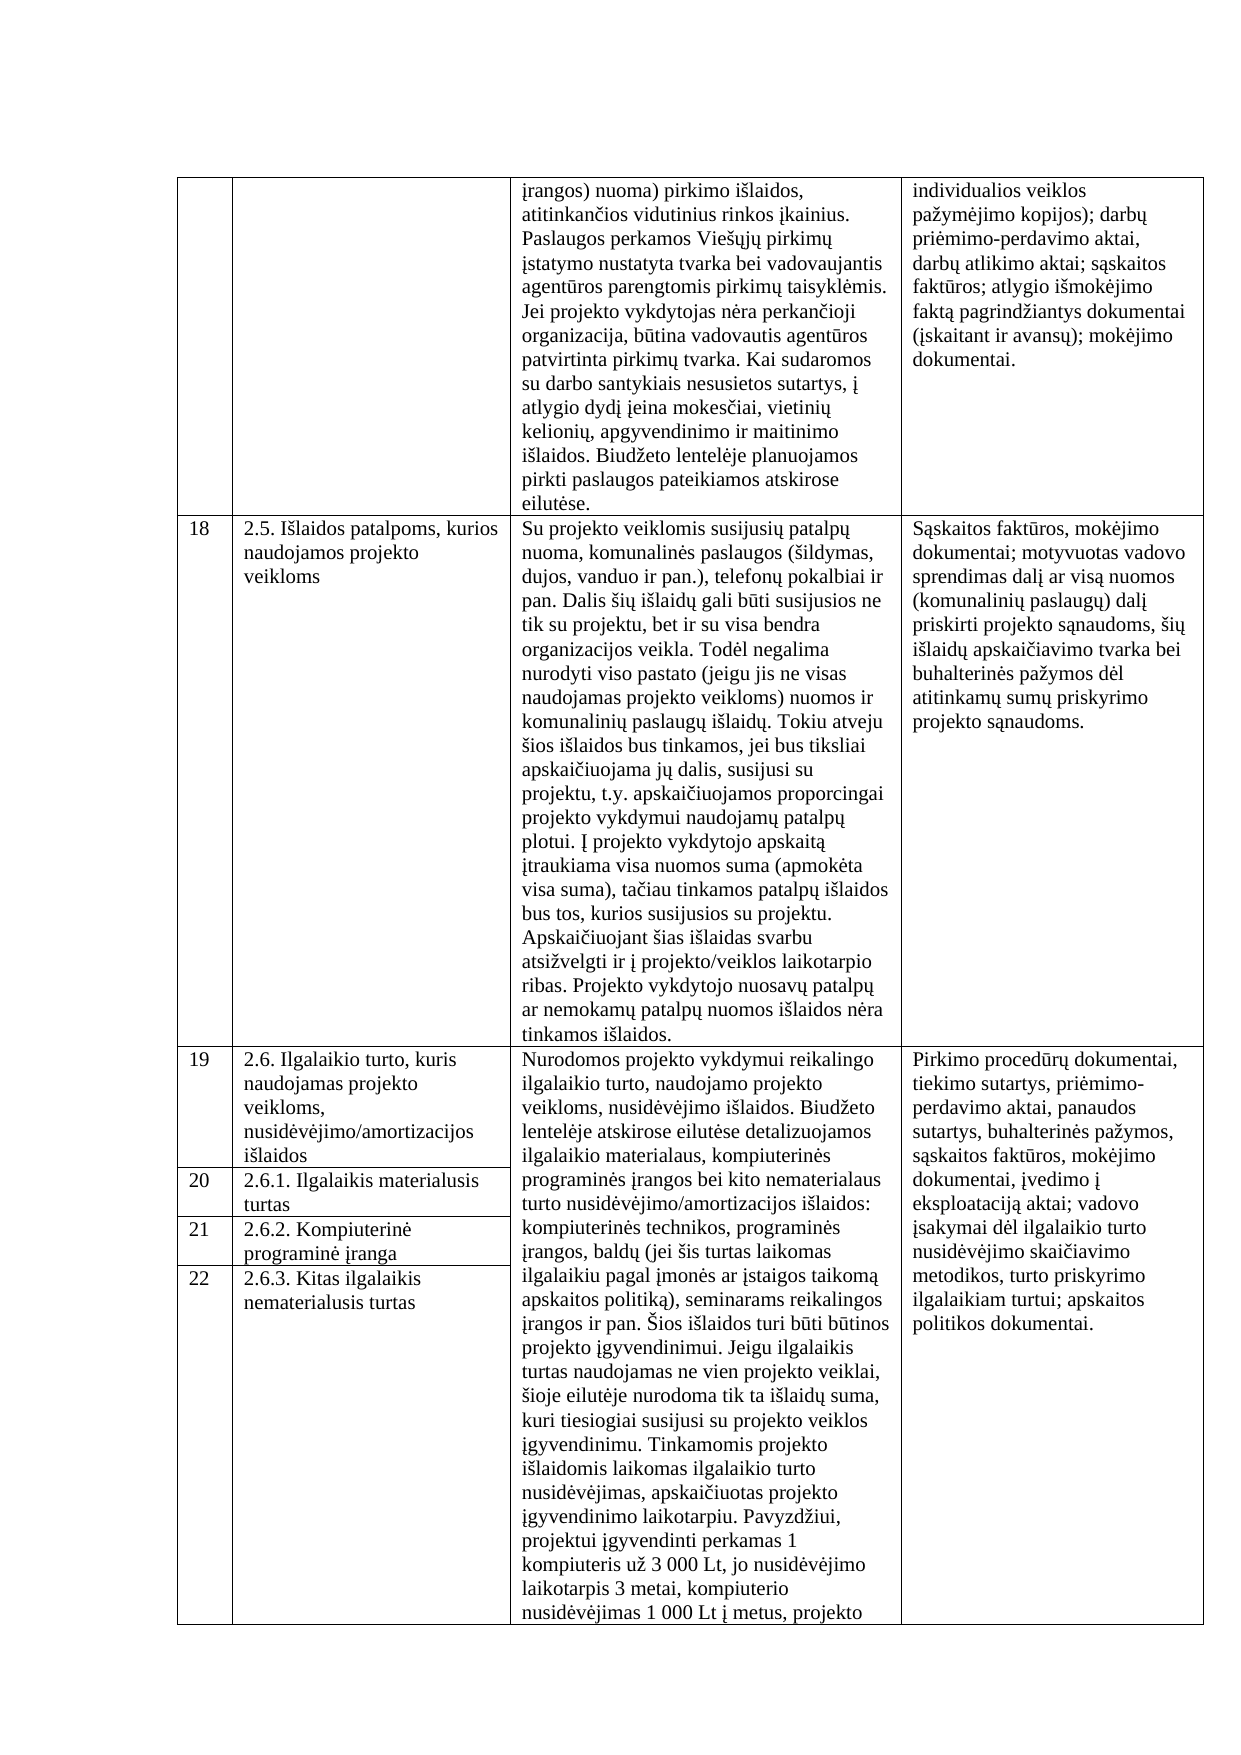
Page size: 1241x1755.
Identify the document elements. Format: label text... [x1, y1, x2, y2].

table_cell 2.6.3. Kitas ilgalaikis nematerialusis turtas [233, 1266, 510, 1624]
table_cell 22 [178, 1266, 232, 1624]
table_cell individualios veiklos pažymėjimo kopijos); darbų priėmimo-perdavimo aktai, darbų atlikimo aktai; sąskaitos faktūros; atlygio išmokėjimo faktą pagrindžiantys dokumentai (įskaitant ir avansų); mokėjimo dokumentai. [902, 178, 1203, 515]
table_cell Sąskaitos faktūros, mokėjimo dokumentai; motyvuotas vadovo sprendimas dalį ar visą nuomos (komunalinių paslaugų) dalį priskirti projekto sąnaudoms, šių išlaidų apskaičiavimo tvarka bei buhalterinės pažymos dėl atitinkamų sumų priskyrimo projekto sąnaudoms. [902, 516, 1203, 1046]
table_cell 21 [178, 1217, 232, 1265]
table_cell 20 [178, 1168, 232, 1216]
table_cell 2.6.2. Kompiuterinė programinė įranga [233, 1217, 510, 1265]
table_cell 19 [178, 1047, 232, 1167]
table_cell 2.5. Išlaidos patalpoms, kurios naudojamos projekto veikloms [233, 516, 510, 1046]
table_cell 18 [178, 516, 232, 1046]
table_cell [233, 178, 510, 515]
table_cell [178, 178, 232, 515]
table_cell Pirkimo procedūrų dokumentai, tiekimo sutartys, priėmimo-perdavimo aktai, panaudos sutartys, buhalterinės pažymos, sąskaitos faktūros, mokėjimo dokumentai, įvedimo į eksploataciją aktai; vadovo įsakymai dėl ilgalaikio turto nusidėvėjimo skaičiavimo metodikos, turto priskyrimo ilgalaikiam turtui; apskaitos politikos dokumentai. [902, 1047, 1203, 1624]
table_cell Nurodomos projekto vykdymui reikalingo ilgalaikio turto, naudojamo projekto veikloms, nusidėvėjimo išlaidos. Biudžeto lentelėje atskirose eilutėse detalizuojamos ilgalaikio materialaus, kompiuterinės programinės įrangos bei kito nematerialaus turto nusidėvėjimo/amortizacijos išlaidos: kompiuterinės technikos, programinės įrangos, baldų (jei šis turtas laikomas ilgalaikiu pagal įmonės ar įstaigos taikomą apskaitos politiką), seminarams reikalingos įrangos ir pan. Šios išlaidos turi būti būtinos projekto įgyvendinimui. Jeigu ilgalaikis turtas naudojamas ne vien projekto veiklai, šioje eilutėje nurodoma tik ta išlaidų suma, kuri tiesiogiai susijusi su projekto veiklos įgyvendinimu. Tinkamomis projekto išlaidomis laikomas ilgalaikio turto nusidėvėjimas, apskaičiuotas projekto įgyvendinimo laikotarpiu. Pavyzdžiui, projektui įgyvendinti perkamas 1 kompiuteris už 3 000 Lt, jo nusidėvėjimo laikotarpis 3 metai, kompiuterio nusidėvėjimas 1 000 Lt į metus, projekto [511, 1047, 901, 1624]
table_cell Su projekto veiklomis susijusių patalpų nuoma, komunalinės paslaugos (šildymas, dujos, vanduo ir pan.), telefonų pokalbiai ir pan. Dalis šių išlaidų gali būti susijusios ne tik su projektu, bet ir su visa bendra organizacijos veikla. Todėl negalima nurodyti viso pastato (jeigu jis ne visas naudojamas projekto veikloms) nuomos ir komunalinių paslaugų išlaidų. Tokiu atveju šios išlaidos bus tinkamos, jei bus tiksliai apskaičiuojama jų dalis, susijusi su projektu, t.y. apskaičiuojamos proporcingai projekto vykdymui naudojamų patalpų plotui. Į projekto vykdytojo apskaitą įtraukiama visa nuomos suma (apmokėta visa suma), tačiau tinkamos patalpų išlaidos bus tos, kurios susijusios su projektu. Apskaičiuojant šias išlaidas svarbu atsižvelgti ir į projekto/veiklos laikotarpio ribas. Projekto vykdytojo nuosavų patalpų ar nemokamų patalpų nuomos išlaidos nėra tinkamos išlaidos. [511, 516, 901, 1046]
table_cell įrangos) nuoma) pirkimo išlaidos, atitinkančios vidutinius rinkos įkainius. Paslaugos perkamos Viešųjų pirkimų įstatymo nustatyta tvarka bei vadovaujantis agentūros parengtomis pirkimų taisyklėmis. Jei projekto vykdytojas nėra perkančioji organizacija, būtina vadovautis agentūros patvirtinta pirkimų tvarka. Kai sudaromos su darbo santykiais nesusietos sutartys, į atlygio dydį įeina mokesčiai, vietinių kelionių, apgyvendinimo ir maitinimo išlaidos. Biudžeto lentelėje planuojamos pirkti paslaugos pateikiamos atskirose eilutėse. [511, 178, 901, 515]
table_cell 2.6.1. Ilgalaikis materialusis turtas [233, 1168, 510, 1216]
table_cell 2.6. Ilgalaikio turto, kuris naudojamas projekto veikloms, nusidėvėjimo/amortizacijos išlaidos [233, 1047, 510, 1167]
